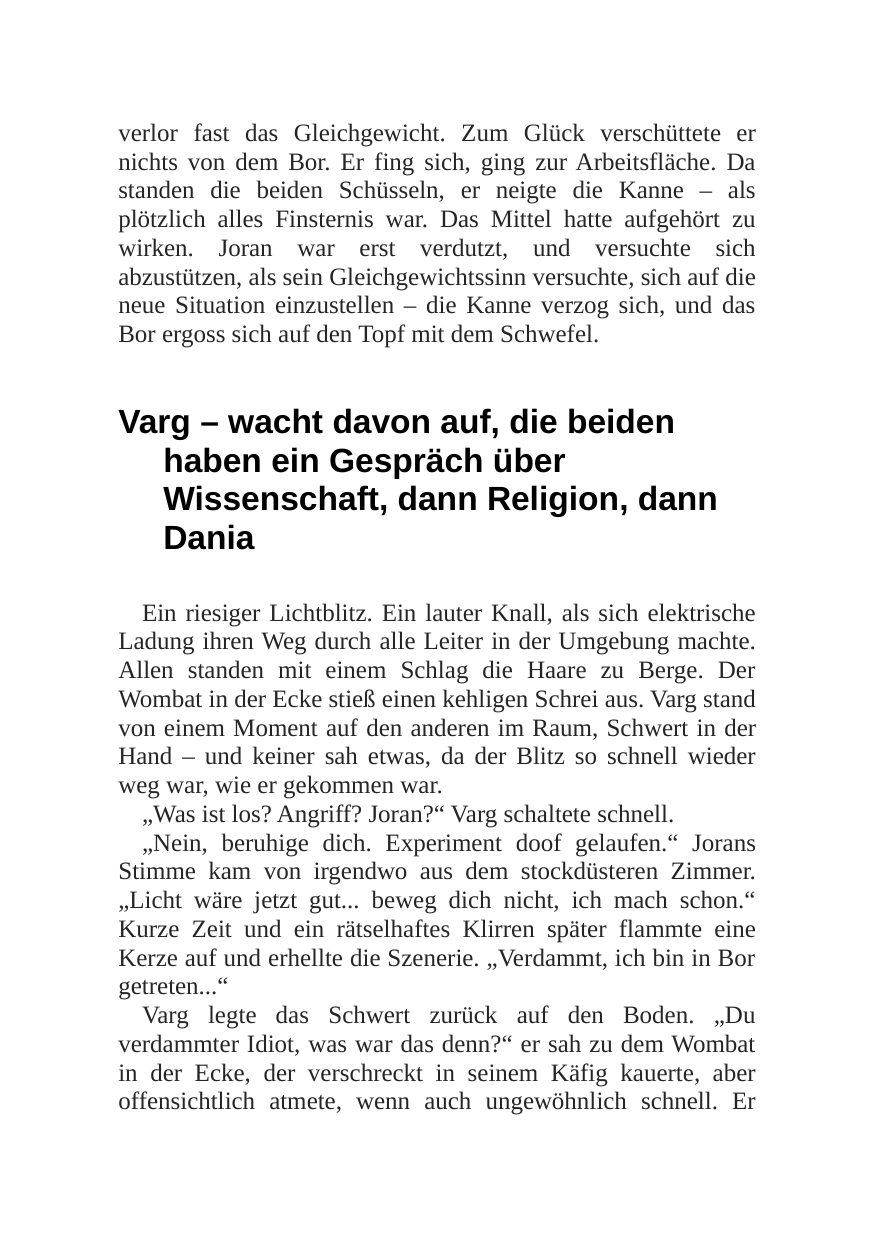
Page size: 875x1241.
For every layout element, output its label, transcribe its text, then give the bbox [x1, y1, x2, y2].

text Ein riesiger Lichtblitz. Ein lauter Knall, als sich elektrische Ladung ihren Weg durch alle Leiter in der Umgebung machte. Allen standen mit einem Schlag die Haare zu Berge. Der Wombat in der Ecke stieß einen kehligen Schrei aus. Varg stand von einem Moment auf den anderen im Raum, Schwert in der Hand – und keiner sah etwas, da der Blitz so schnell wieder weg war, wie er gekommen war. [118, 598, 756, 799]
text „Nein, beruhige dich. Experiment doof gelaufen.“ Jorans Stimme kam von irgendwo aus dem stockdüsteren Zimmer. „Licht wäre jetzt gut... beweg dich nicht, ich mach schon.“ Kurze Zeit und ein rätselhaftes Klirren später flammte eine Kerze auf und erhellte die Szenerie. „Verdammt, ich bin in Bor getreten...“ [118, 828, 756, 1000]
text verlor fast das Gleichgewicht. Zum Glück verschüttete er nichts von dem Bor. Er fing sich, ging zur Arbeitsfläche. Da standen die beiden Schüsseln, er neigte die Kanne – als plötzlich alles Finsternis war. Das Mittel hatte aufgehört zu wirken. Joran war erst verdutzt, und versuchte sich abzustützen, als sein Gleichgewichtssinn versuchte, sich auf die neue Situation einzustellen – die Kanne verzog sich, und das Bor ergoss sich auf den Topf mit dem Schwefel. [118, 118, 756, 348]
text Varg legte das Schwert zurück auf den Boden. „Du verdammter Idiot, was war das denn?“ er sah zu dem Wombat in der Ecke, der verschreckt in seinem Käfig kauerte, aber offensichtlich atmete, wenn auch ungewöhnlich schnell. Er [118, 1000, 756, 1115]
text „Was ist los? Angriff? Joran?“ Varg schaltete schnell. [118, 799, 756, 828]
subtitle Varg – wacht davon auf, die beiden haben ein Gespräch über Wissenschaft, dann Religion, dann Dania [118, 402, 756, 556]
